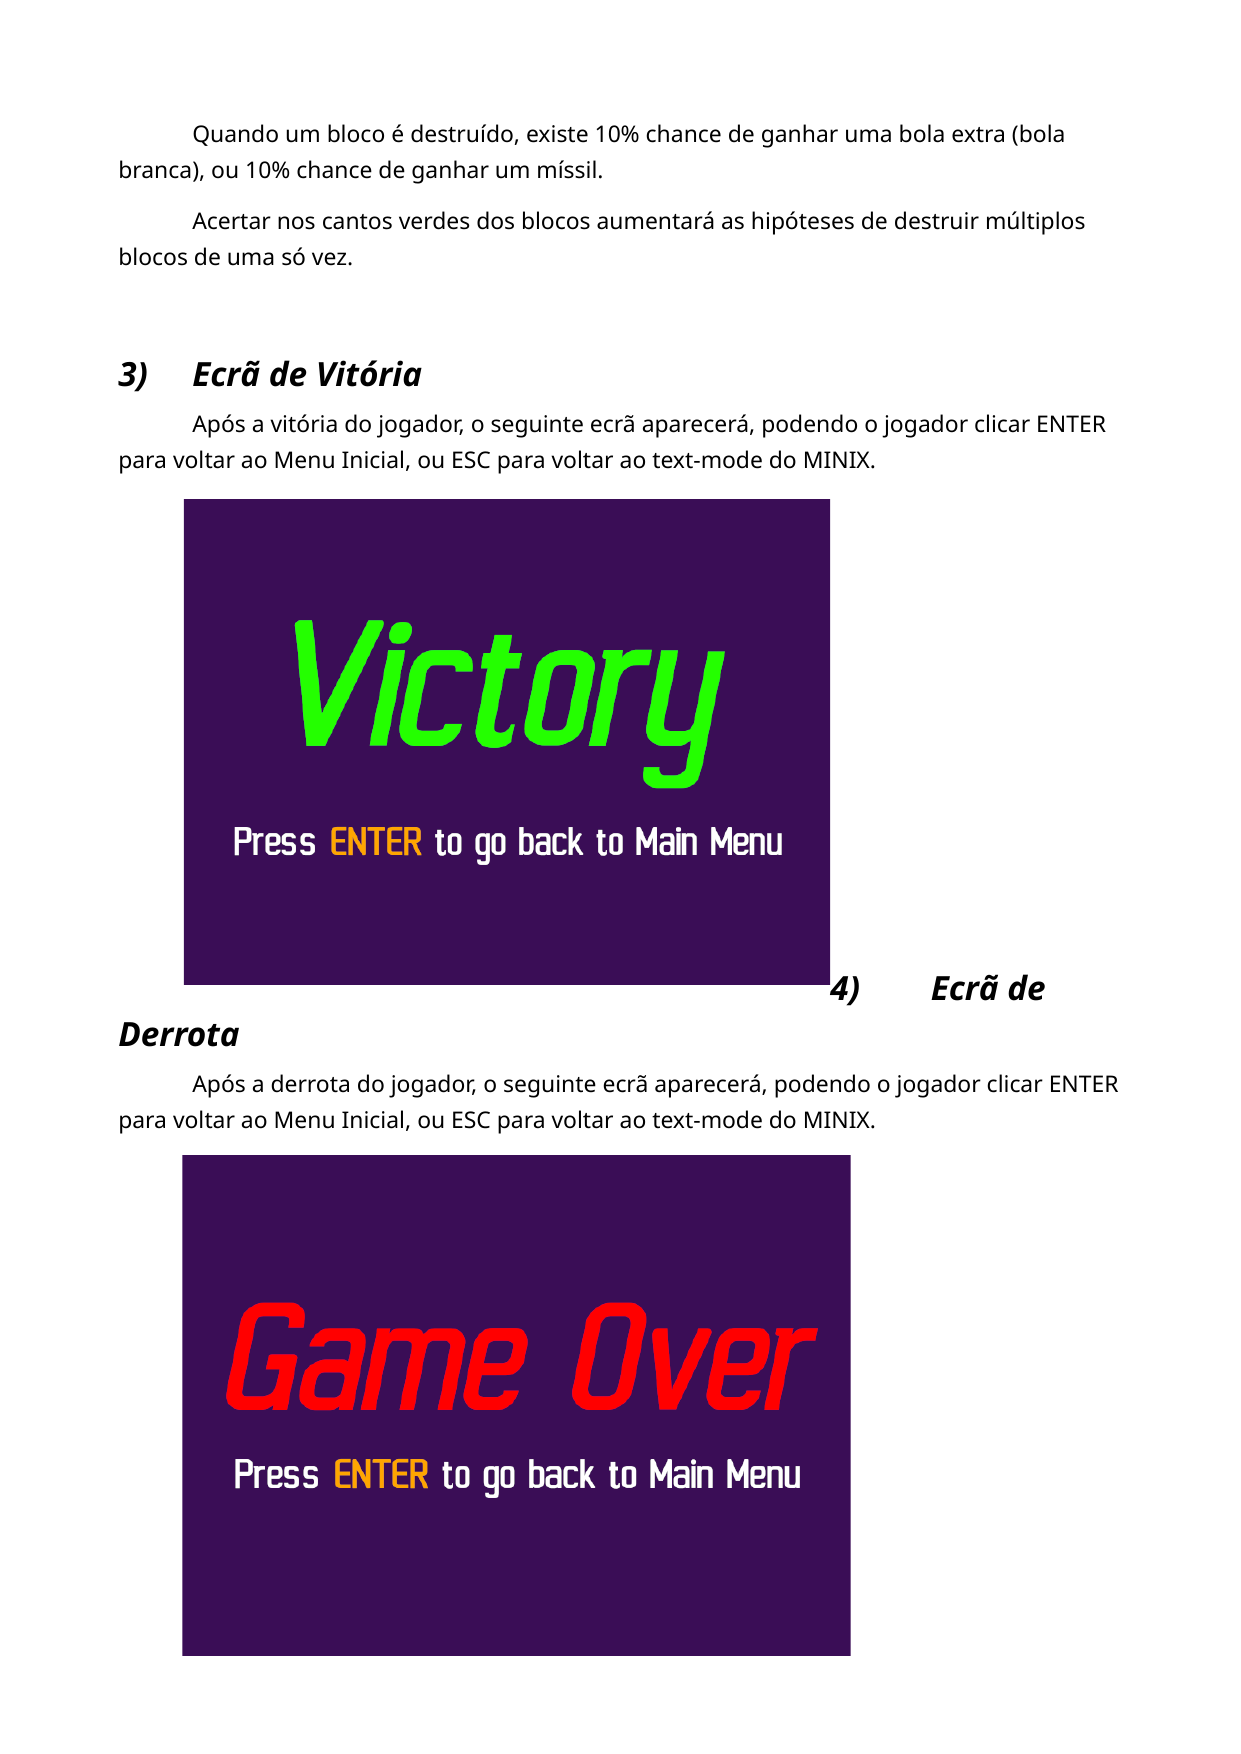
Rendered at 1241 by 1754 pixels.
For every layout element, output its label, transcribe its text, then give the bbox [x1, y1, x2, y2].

subtitle Ecrã de Derrota [118, 965, 1122, 1056]
text Após a vitória do jogador, o seguinte ecrã aparecerá, podendo o jogador clicar ENTER para voltar ao Menu Inicial, ou ESC para voltar ao text-mode do MINIX. [118, 408, 1122, 476]
text Quando um bloco é destruído, existe 10% chance de ganhar uma bola extra (bola branca), ou 10% chance de ganhar um míssil. [118, 118, 1122, 185]
subtitle Ecrã de Vitória [118, 350, 1122, 396]
text Acertar nos cantos verdes dos blocos aumentará as hipóteses de destruir múltiplos blocos de uma só vez. [118, 204, 1122, 272]
picture [183, 499, 831, 985]
picture [182, 1155, 851, 1656]
text Após a derrota do jogador, o seguinte ecrã aparecerá, podendo o jogador clicar ENTER para voltar ao Menu Inicial, ou ESC para voltar ao text-mode do MINIX. [118, 1068, 1122, 1136]
